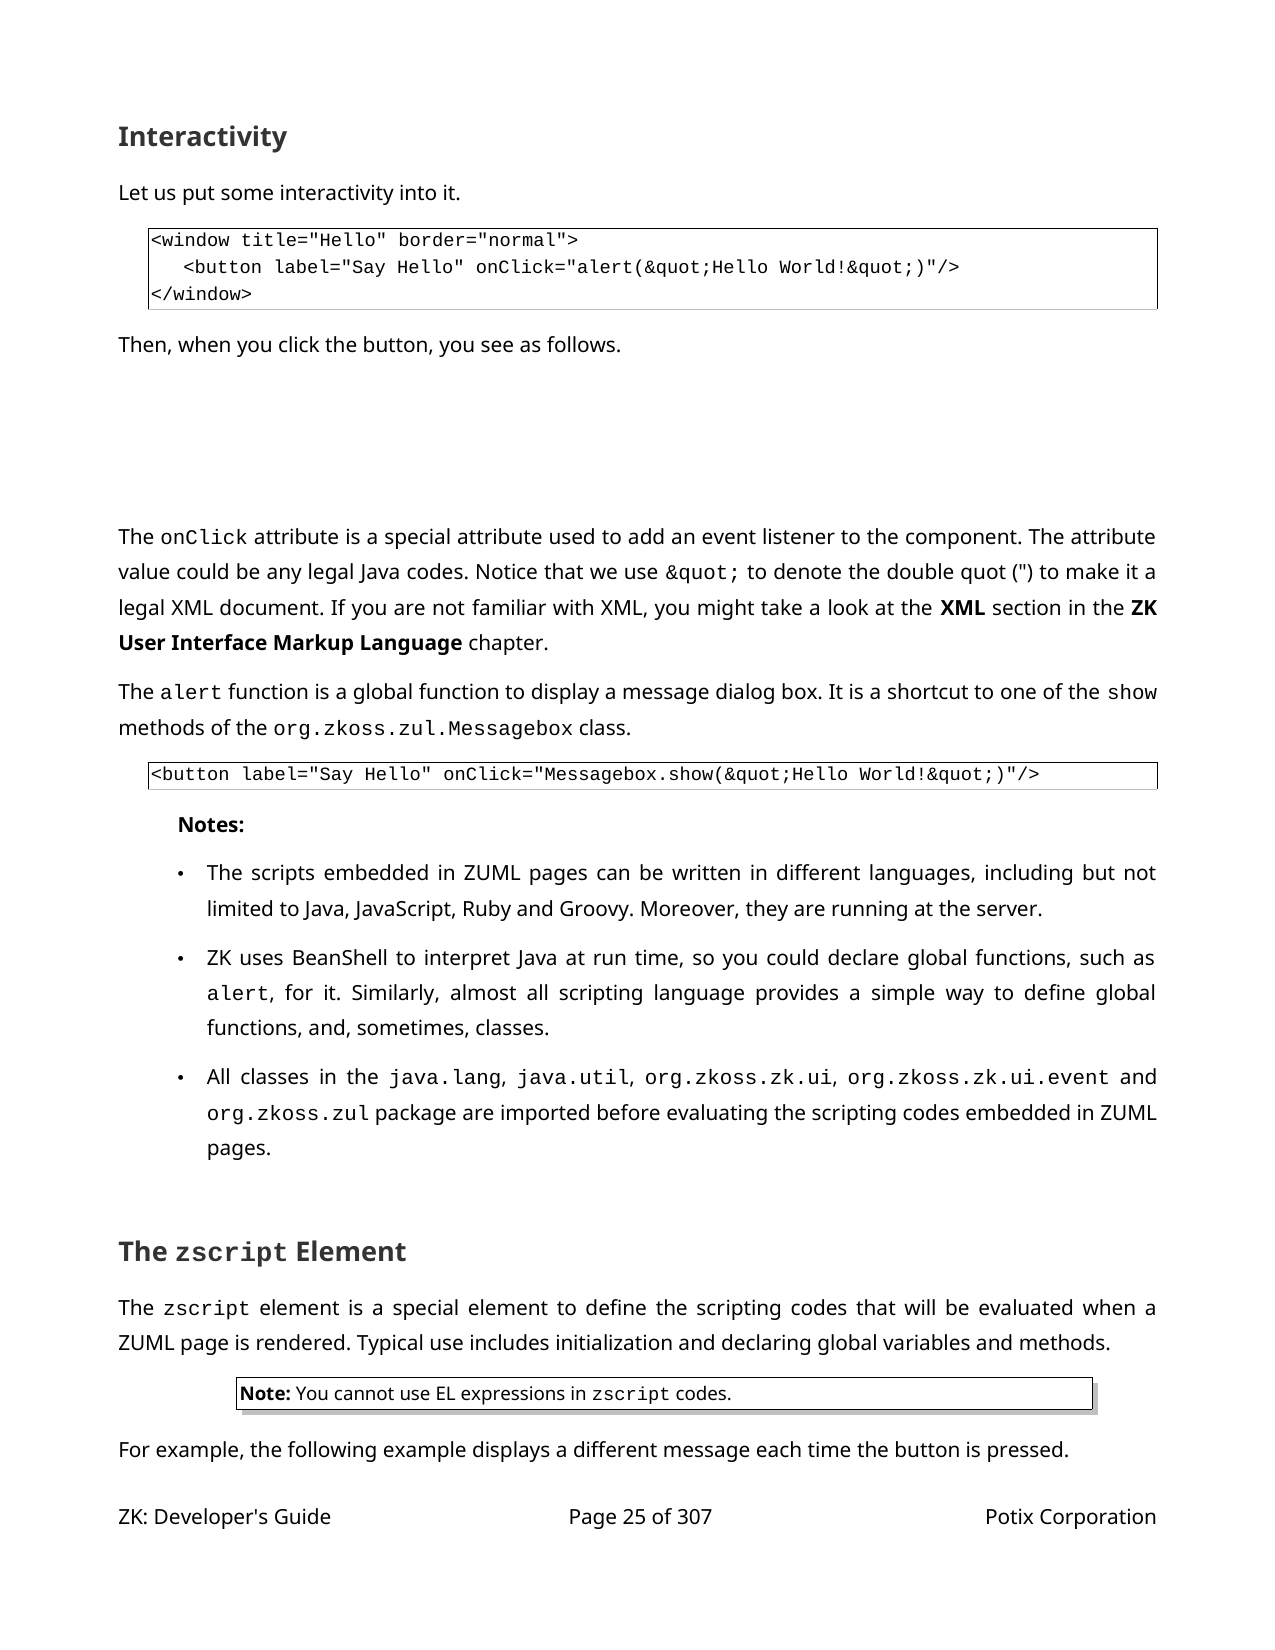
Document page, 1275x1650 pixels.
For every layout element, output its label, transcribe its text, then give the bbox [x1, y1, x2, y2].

text <button label="Say Hello" onClick="Messagebox.show(&quot;Hello World!&quot;)"/> [149, 763, 1157, 789]
list ZK uses BeanShell to interpret Java at run time, so you could declare global functions, such as alert, for it. Similarly, almost all scripting language provides a simple way to define global functions, and, sometimes, classes. [177, 943, 1157, 1042]
list The scripts embedded in ZUML pages can be written in different languages, including but not limited to Java, JavaScript, Ruby and Groovy. Moreover, they are running at the server. [177, 858, 1157, 922]
text <window title="Hello" border="normal"> [149, 229, 1157, 252]
text Note: You cannot use EL expressions in zscript codes. [237, 1378, 1092, 1409]
text Let us put some interactivity into it. [118, 178, 1157, 207]
text The onClick attribute is a special attribute used to add an event listener to the component. The attribute value could be any legal Java codes. Notice that we use &quot; to denote the double quot (") to make it a legal XML document. If you are not familiar with XML, you might take a look at the XML section in the ZK User Interface Markup Language chapter. [118, 378, 1157, 656]
text The alert function is a global function to display a message dialog box. It is a shortcut to one of the show methods of the org.zkoss.zul.Messagebox class. [118, 677, 1157, 741]
text For example, the following example displays a different message each time the button is pressed. [118, 1435, 1157, 1464]
text Then, when you click the button, you see as follows. [118, 330, 1157, 358]
text The zscript element is a special element to define the scripting codes that will be evaluated when a ZUML page is rendered. Typical use includes initialization and declaring global variables and methods. [118, 1293, 1157, 1356]
text </window> [149, 282, 1157, 309]
subtitle Interactivity [118, 118, 1157, 155]
subtitle The zscript Element [118, 1232, 1157, 1269]
list All classes in the java.lang, java.util, org.zkoss.zk.ui, org.zkoss.zk.ui.event and org.zkoss.zul package are imported before evaluating the scripting codes embedded in ZUML pages. [177, 1062, 1157, 1161]
text Notes: [177, 810, 1157, 838]
text <button label="Say Hello" onClick="alert(&quot;Hello World!&quot;)"/> [149, 254, 1157, 279]
